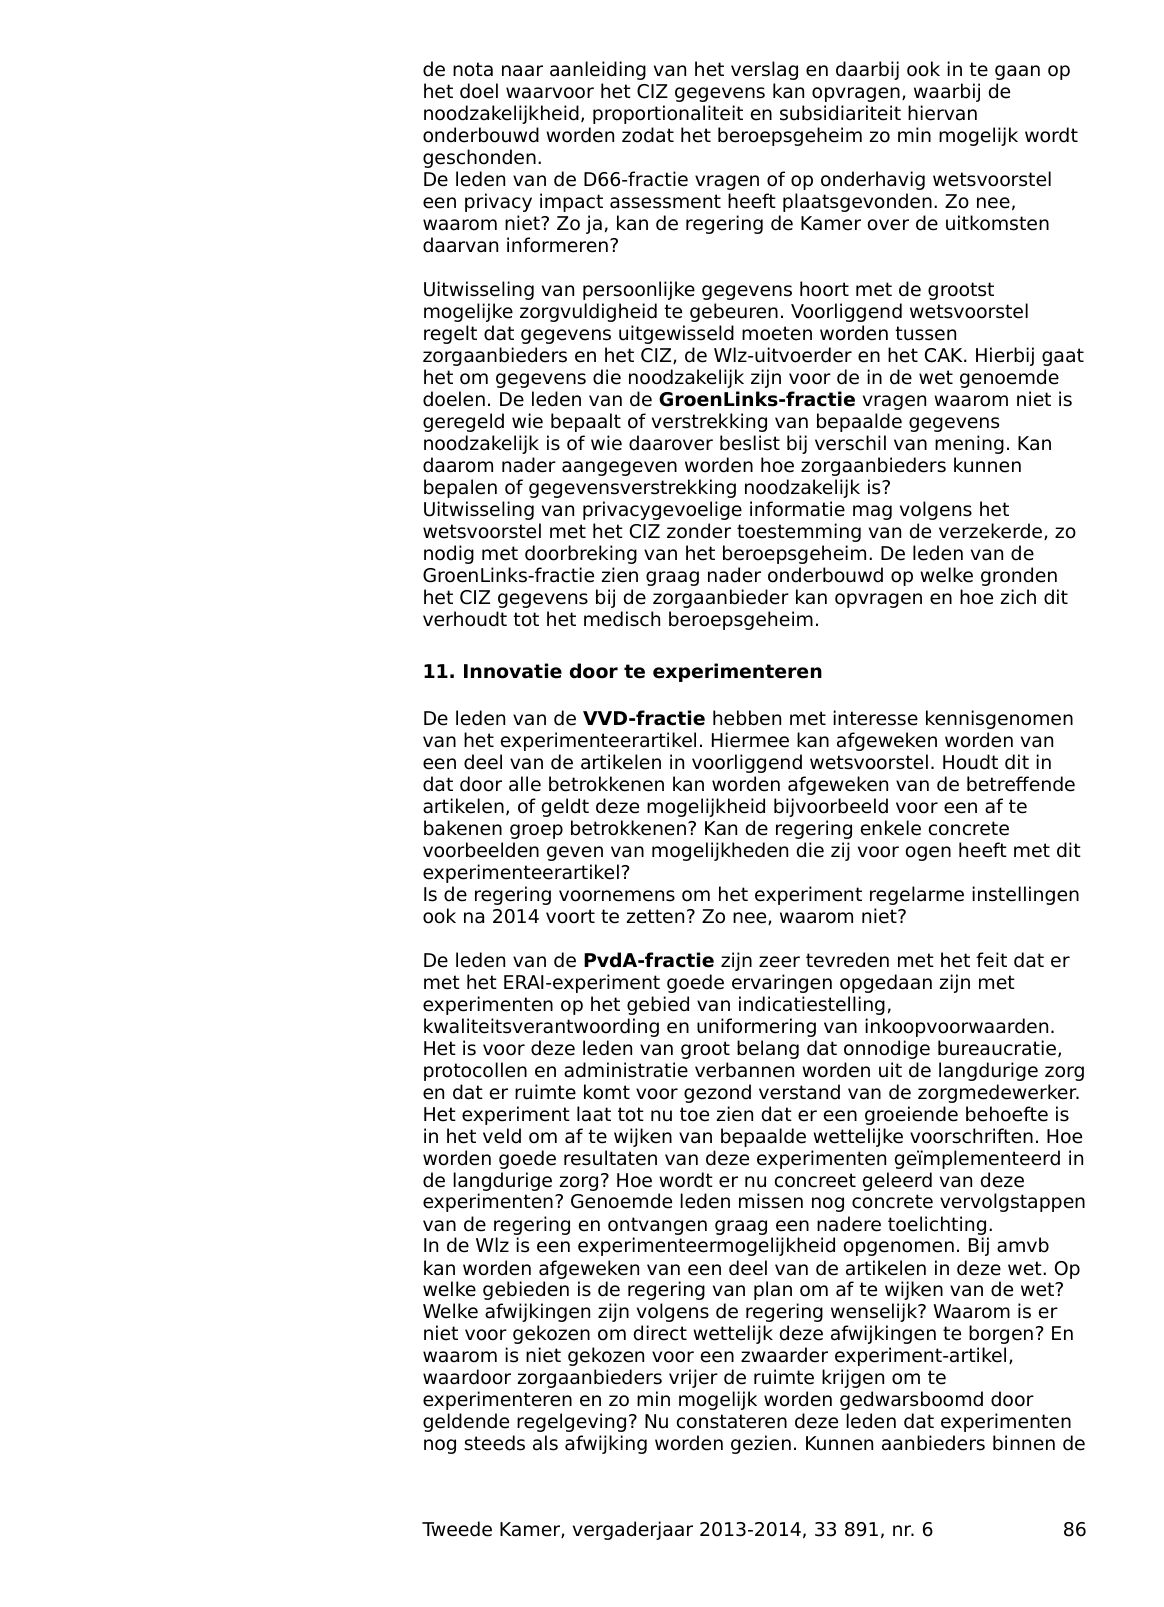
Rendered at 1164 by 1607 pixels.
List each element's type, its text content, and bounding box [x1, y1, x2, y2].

text Uitwisseling van persoonlijke gegevens hoort met de grootst mogelijke zorgvuldigheid te gebeuren. Voorliggend wetsvoorstel regelt dat gegevens uitgewisseld moeten worden tussen zorgaanbieders en het CIZ, de Wlz-uitvoerder en het CAK. Hierbij gaat het om gegevens die noodzakelijk zijn voor de in de wet genoemde doelen. De leden van de GroenLinks-fractie vragen waarom niet is geregeld wie bepaalt of verstrekking van bepaalde gegevens noodzakelijk is of wie daarover beslist bij verschil van mening. Kan daarom nader aangegeven worden hoe zorgaanbieders kunnen bepalen of gegevensverstrekking noodzakelijk is? [422, 279, 1087, 499]
text De leden van de VVD-fractie hebben met interesse kennisgenomen van het experimenteerartikel. Hiermee kan afgeweken worden van een deel van de artikelen in voorliggend wetsvoorstel. Houdt dit in dat door alle betrokkenen kan worden afgeweken van de betreffende artikelen, of geldt deze mogelijkheid bijvoorbeeld voor een af te bakenen groep betrokkenen? Kan de regering enkele concrete voorbeelden geven van mogelijkheden die zij voor ogen heeft met dit experimenteerartikel? [422, 708, 1087, 883]
text De leden van de PvdA-fractie zijn zeer tevreden met het feit dat er met het ERAI-experiment goede ervaringen opgedaan zijn met experimenten op het gebied van indicatiestelling, kwaliteitsverantwoording en uniformering van inkoopvoorwaarden. Het is voor deze leden van groot belang dat onnodige bureaucratie, protocollen en administratie verbannen worden uit de langdurige zorg en dat er ruimte komt voor gezond verstand van de zorgmedewerker. Het experiment laat tot nu toe zien dat er een groeiende behoefte is in het veld om af te wijken van bepaalde wettelijke voorschriften. Hoe worden goede resultaten van deze experimenten geïmplementeerd in de langdurige zorg? Hoe wordt er nu concreet geleerd van deze experimenten? Genoemde leden missen nog concrete vervolgstappen van de regering en ontvangen graag een nadere toelichting. [422, 950, 1087, 1235]
text Is de regering voornemens om het experiment regelarme instellingen ook na 2014 voort te zetten? Zo nee, waarom niet? [422, 883, 1087, 927]
text De leden van de D66-fractie vragen of op onderhavig wetsvoorstel een privacy impact assessment heeft plaatsgevonden. Zo nee, waarom niet? Zo ja, kan de regering de Kamer over de uitkomsten daarvan informeren? [422, 169, 1087, 257]
text In de Wlz is een experimenteermogelijkheid opgenomen. Bij amvb kan worden afgeweken van een deel van de artikelen in deze wet. Op welke gebieden is de regering van plan om af te wijken van de wet? Welke afwijkingen zijn volgens de regering wenselijk? Waarom is er niet voor gekozen om direct wettelijk deze afwijkingen te borgen? En waarom is niet gekozen voor een zwaarder experiment-artikel, waardoor zorgaanbieders vrijer de ruimte krijgen om te experimenteren en zo min mogelijk worden gedwarsboomd door geldende regelgeving? Nu constateren deze leden dat experimenten nog steeds als afwijking worden gezien. Kunnen aanbieders binnen de [422, 1235, 1087, 1455]
text de nota naar aanleiding van het verslag en daarbij ook in te gaan op het doel waarvoor het CIZ gegevens kan opvragen, waarbij de noodzakelijkheid, proportionaliteit en subsidiariteit hiervan onderbouwd worden zodat het beroepsgeheim zo min mogelijk wordt geschonden. [422, 59, 1087, 169]
text Uitwisseling van privacygevoelige informatie mag volgens het wetsvoorstel met het CIZ zonder toestemming van de verzekerde, zo nodig met doorbreking van het beroepsgeheim. De leden van de GroenLinks-fractie zien graag nader onderbouwd op welke gronden het CIZ gegevens bij de zorgaanbieder kan opvragen en hoe zich dit verhoudt tot het medisch beroepsgeheim. [422, 499, 1087, 631]
subtitle 11. Innovatie door te experimenteren [422, 661, 1087, 683]
